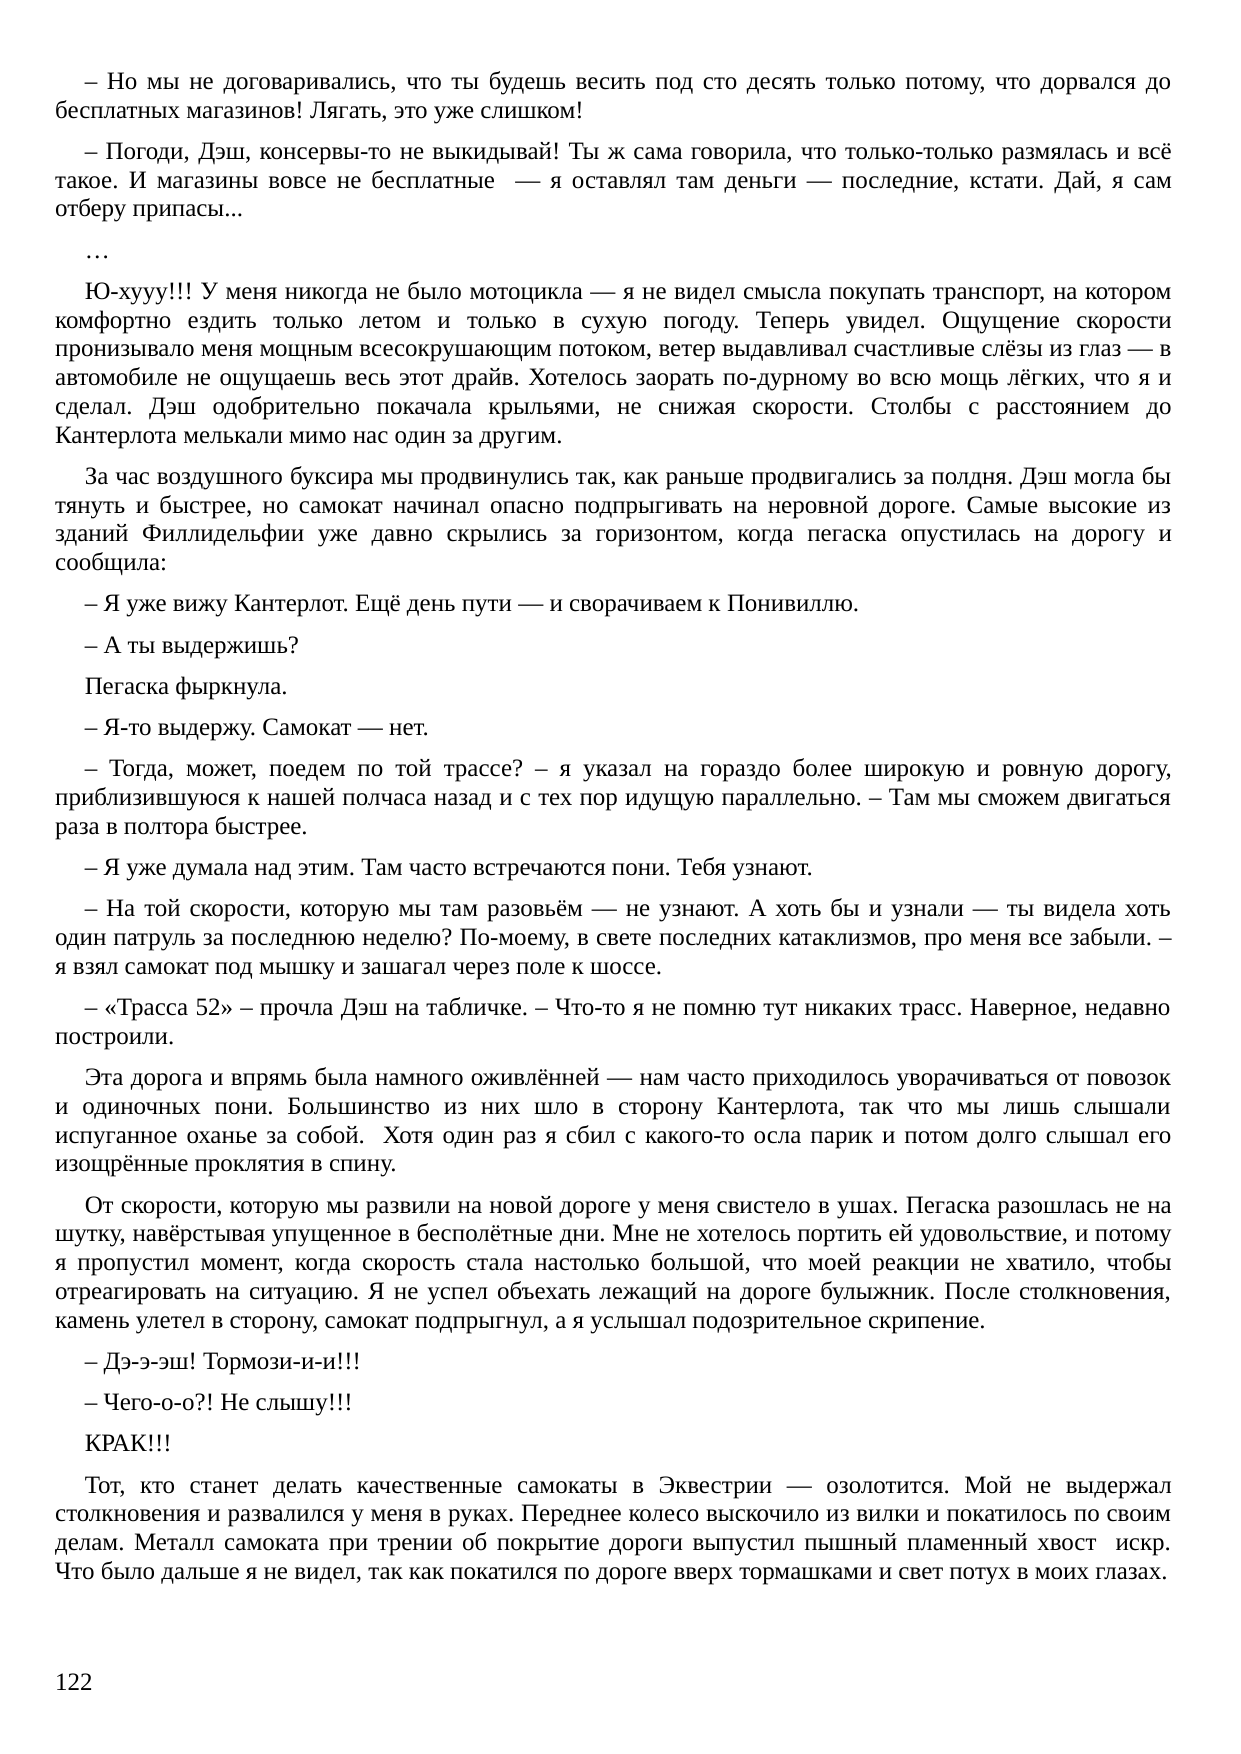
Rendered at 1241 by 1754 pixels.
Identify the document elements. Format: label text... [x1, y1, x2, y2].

text – Но мы не договаривались, что ты будешь весить под сто десять только потому, что дорвался до бесплатных магазинов! Лягать, это уже слишком! [55, 66, 1173, 123]
text Эта дорога и впрямь была намного оживлённей — нам часто приходилось уворачиваться от повозок и одиночных пони. Большинство из них шло в сторону Кантерлота, так что мы лишь слышали испуганное оханье за собой. Хотя один раз я сбил с какого-то осла парик и потом долго слышал его изощрённые проклятия в спину. [55, 1062, 1173, 1177]
text – А ты выдержишь? [55, 630, 1173, 658]
text КРАК!!! [55, 1428, 1173, 1457]
text – Тогда, может, поедем по той трассе? – я указал на гораздо более широкую и ровную дорогу, приблизившуюся к нашей полчаса назад и с тех пор идущую параллельно. – Там мы сможем двигаться раза в полтора быстрее. [55, 753, 1173, 840]
text … [55, 235, 1173, 263]
text Пегаска фыркнула. [55, 671, 1173, 700]
text Ю-хууу!!! У меня никогда не было мотоцикла — я не видел смысла покупать транспорт, на котором комфортно ездить только летом и только в сухую погоду. Теперь увидел. Ощущение скорости пронизывало меня мощным всесокрушающим потоком, ветер выдавливал счастливые слёзы из глаз — в автомобиле не ощущаешь весь этот драйв. Хотелось заорать по-дурному во всю мощь лёгких, что я и сделал. Дэш одобрительно покачала крыльями, не снижая скорости. Столбы с расстоянием до Кантерлота мелькали мимо нас один за другим. [55, 276, 1173, 448]
text – Я уже думала над этим. Там часто встречаются пони. Тебя узнают. [55, 852, 1173, 881]
text – Дэ-э-эш! Тормози-и-и!!! [55, 1346, 1173, 1375]
text – Я уже вижу Кантерлот. Ещё день пути — и сворачиваем к Понивиллю. [55, 588, 1173, 617]
text – Погоди, Дэш, консервы-то не выкидывай! Ты ж сама говорила, что только-только размялась и всё такое. И магазины вовсе не бесплатные — я оставлял там деньги — последние, кстати. Дай, я сам отберу припасы... [55, 136, 1173, 222]
text – «Трасса 52» – прочла Дэш на табличке. – Что-то я не помню тут никаких трасс. Наверное, недавно построили. [55, 992, 1173, 1050]
text – Я-то выдержу. Самокат — нет. [55, 712, 1173, 741]
text – Чего-о-о?! Не слышу!!! [55, 1387, 1173, 1416]
text За час воздушного буксира мы продвинулись так, как раньше продвигались за полдня. Дэш могла бы тянуть и быстрее, но самокат начинал опасно подпрыгивать на неровной дороге. Самые высокие из зданий Филлидельфии уже давно скрылись за горизонтом, когда пегаска опустилась на дорогу и сообщила: [55, 461, 1173, 576]
text – На той скорости, которую мы там разовьём — не узнают. А хоть бы и узнали — ты видела хоть один патруль за последнюю неделю? По-моему, в свете последних катаклизмов, про меня все забыли. – я взял самокат под мышку и зашагал через поле к шоссе. [55, 893, 1173, 980]
text От скорости, которую мы развили на новой дороге у меня свистело в ушах. Пегаска разошлась не на шутку, навёрстывая упущенное в бесполётные дни. Мне не хотелось портить ей удовольствие, и потому я пропустил момент, когда скорость стала настолько большой, что моей реакции не хватило, чтобы отреагировать на ситуацию. Я не успел объехать лежащий на дороге булыжник. После столкновения, камень улетел в сторону, самокат подпрыгнул, а я услышал подозрительное скрипение. [55, 1190, 1173, 1333]
text Тот, кто станет делать качественные самокаты в Эквестрии — озолотится. Мой не выдержал столкновения и развалился у меня в руках. Переднее колесо выскочило из вилки и покатилось по своим делам. Металл самоката при трении об покрытие дороги выпустил пышный пламенный хвост искр. Что было дальше я не видел, так как покатился по дороге вверх тормашками и свет потух в моих глазах. [55, 1470, 1173, 1585]
